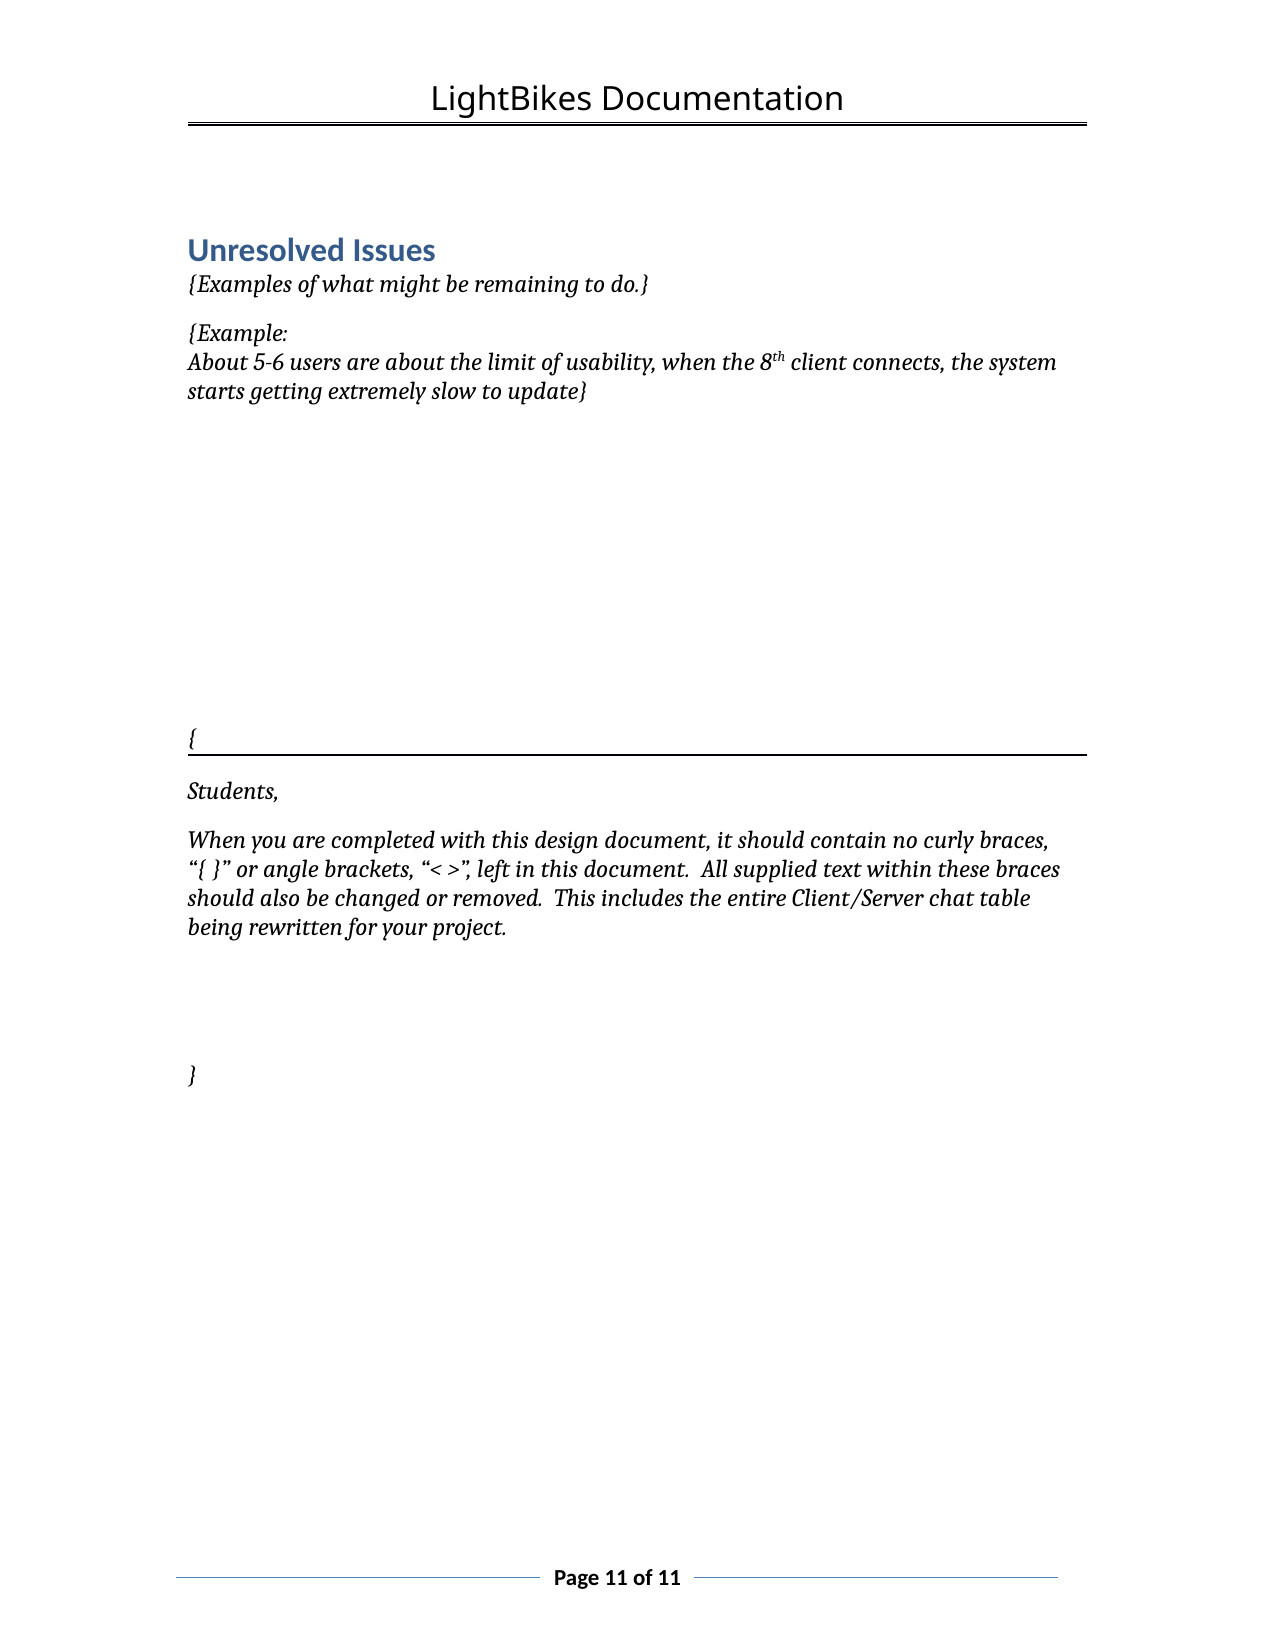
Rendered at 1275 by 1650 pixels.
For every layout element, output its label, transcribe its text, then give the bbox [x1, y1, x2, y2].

subtitle Unresolved Issues [187, 229, 1087, 269]
text When you are completed with this design document, it should contain no curly braces, “{ }” or angle brackets, “< >”, left in this document. All supplied text within these braces should also be changed or removed. This includes the entire Client/Server chat table being rewritten for your project. [187, 826, 1087, 941]
text {Example: About 5-6 users are about the limit of usability, when the 8th client connects, the system starts getting extremely slow to update} [187, 319, 1087, 405]
text {Examples of what might be remaining to do.} [187, 269, 1087, 298]
text Students, [187, 777, 1087, 806]
text } [187, 1061, 1087, 1090]
text { [187, 724, 1087, 756]
